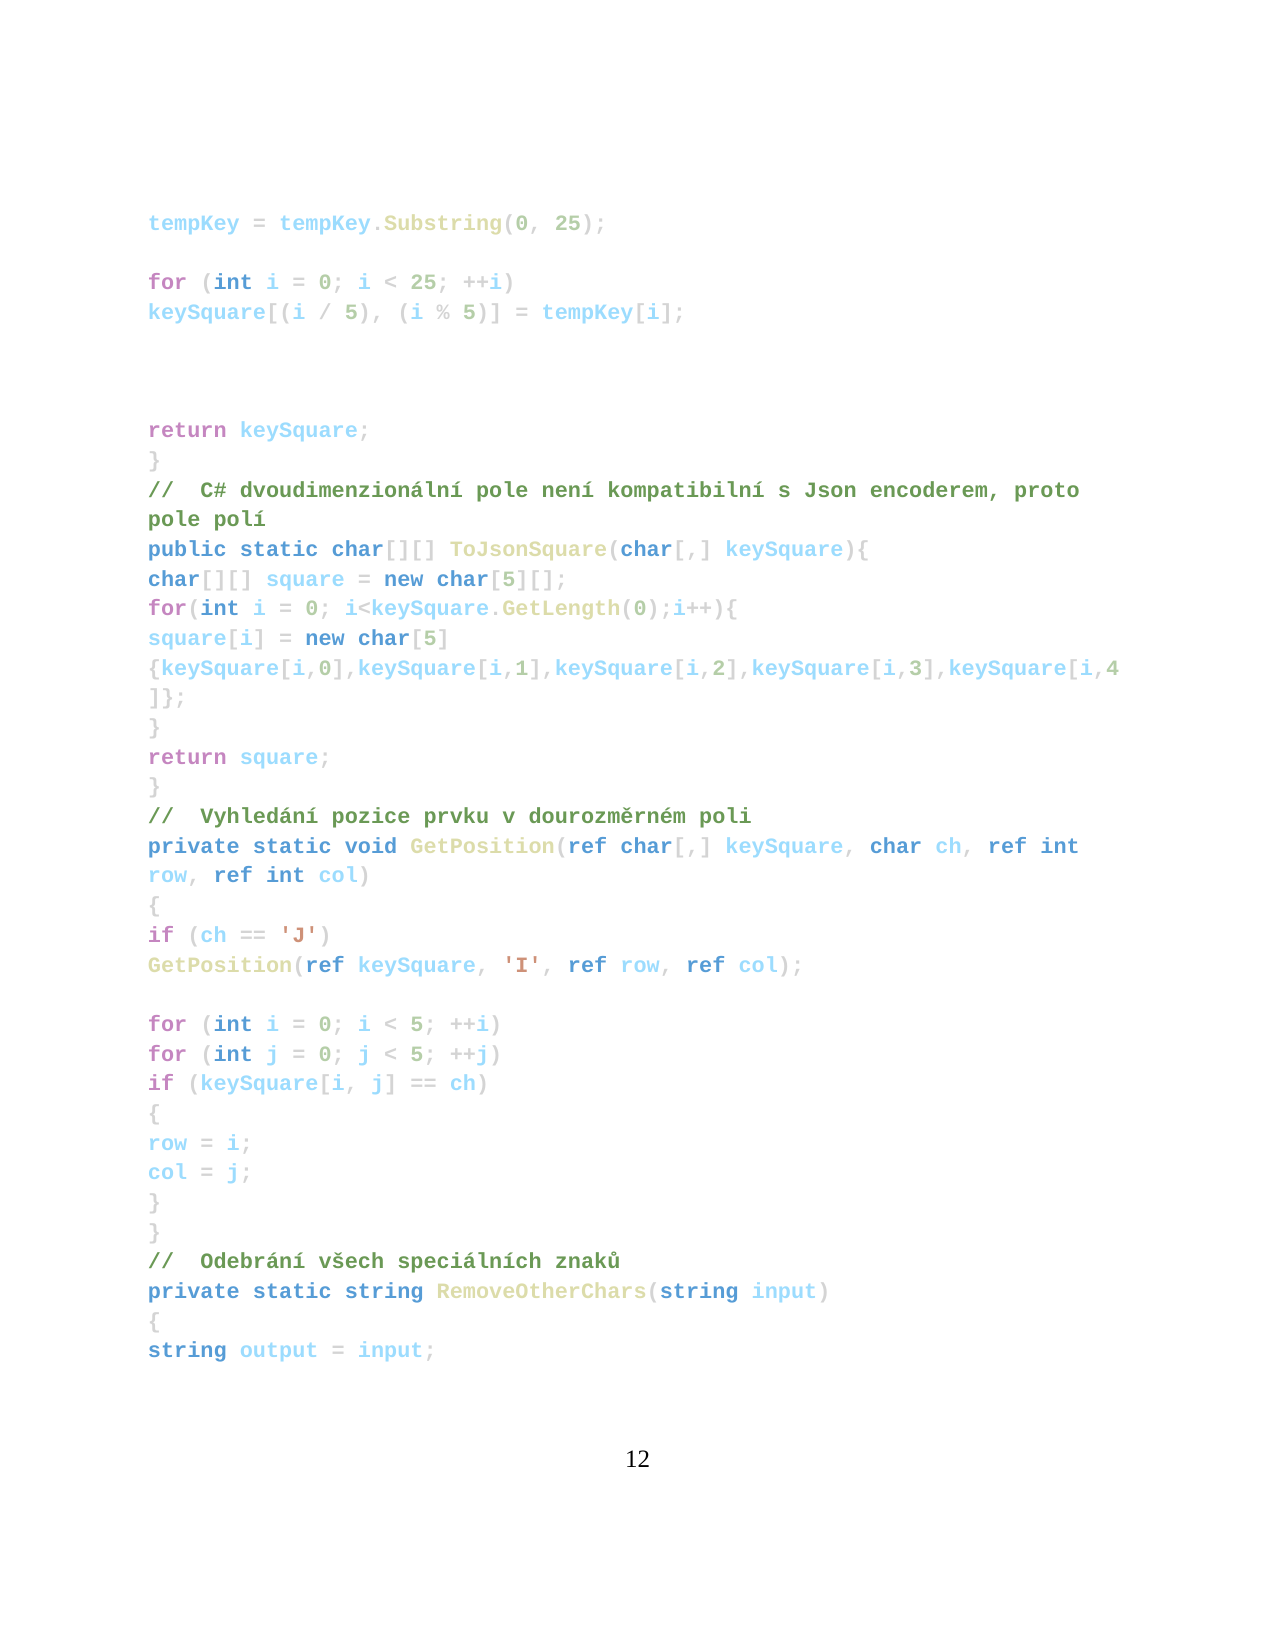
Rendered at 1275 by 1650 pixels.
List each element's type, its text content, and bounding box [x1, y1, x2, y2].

text row = i; [148, 1127, 1127, 1157]
text { [148, 1305, 1127, 1335]
text private static string RemoveOtherChars(string input) [148, 1275, 1127, 1305]
text // Odebrání všech speciálních znaků [148, 1246, 1127, 1275]
text square[i] = new char[5] {keySquare[i,0],keySquare[i,1],keySquare[i,2],keySquare[i,3],keySquare[i,4]}; [148, 622, 1127, 711]
text tempKey = tempKey.Substring(0, 25); [148, 207, 1127, 237]
text } [148, 1216, 1127, 1246]
text // Vyhledání pozice prvku v dourozměrném poli [148, 800, 1127, 830]
text { [148, 1097, 1127, 1127]
text if (ch == 'J') [148, 919, 1127, 949]
text { [148, 889, 1127, 919]
text for (int i = 0; i < 5; ++i) [148, 1008, 1127, 1038]
text // C# dvoudimenzionální pole není kompatibilní s Json encoderem, proto pole polí [148, 474, 1127, 533]
text GetPosition(ref keySquare, 'I', ref row, ref col); [148, 949, 1127, 978]
text keySquare[(i / 5), (i % 5)] = tempKey[i]; [148, 296, 1127, 326]
text col = j; [148, 1157, 1127, 1186]
text private static void GetPosition(ref char[,] keySquare, char ch, ref int row, ref int col) [148, 830, 1127, 889]
text return square; [148, 741, 1127, 771]
text char[][] square = new char[5][]; [148, 563, 1127, 593]
text for(int i = 0; i<keySquare.GetLength(0);i++){ [148, 593, 1127, 622]
text } [148, 1186, 1127, 1216]
text for (int i = 0; i < 25; ++i) [148, 266, 1127, 296]
text string output = input; [148, 1335, 1127, 1364]
text } [148, 444, 1127, 474]
text for (int j = 0; j < 5; ++j) [148, 1038, 1127, 1068]
text public static char[][] ToJsonSquare(char[,] keySquare){ [148, 533, 1127, 563]
text if (keySquare[i, j] == ch) [148, 1068, 1127, 1097]
text return keySquare; [148, 414, 1127, 444]
text } [148, 711, 1127, 741]
text } [148, 771, 1127, 800]
